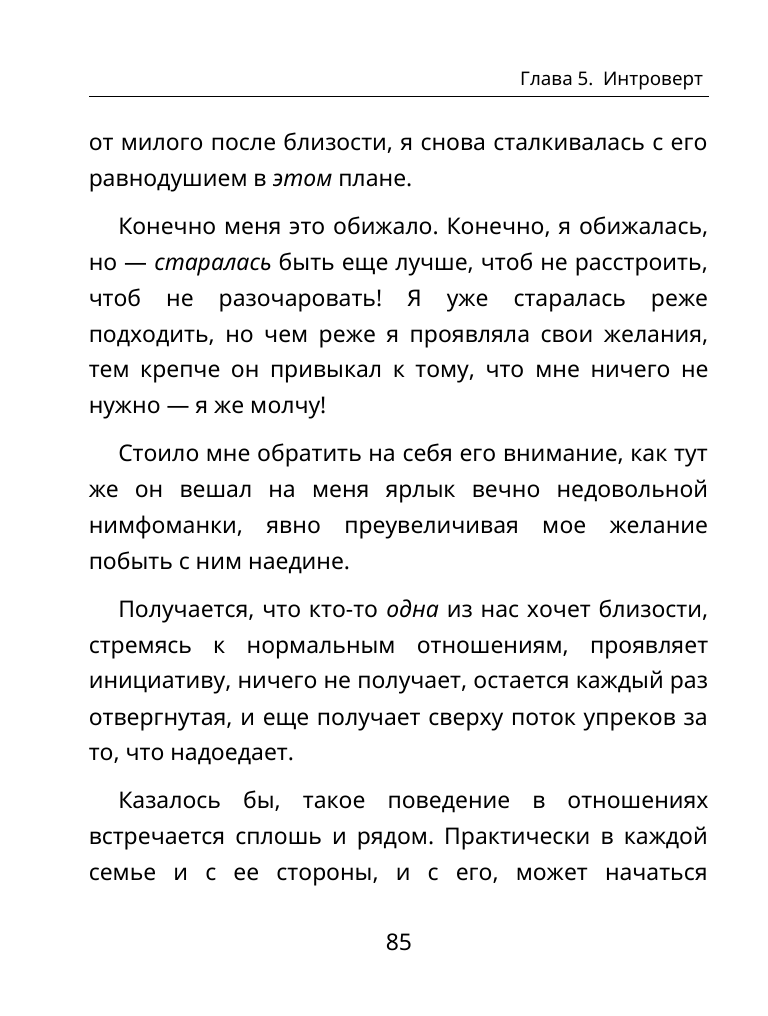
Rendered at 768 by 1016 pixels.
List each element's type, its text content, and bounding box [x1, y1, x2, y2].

text Стоило мне обратить на себя его внимание, как тут же он вешал на меня ярлык вечно недовольной нимфоманки, явно преувеличивая мое желание побыть с ним наедине. [88, 437, 709, 576]
text от милого после близости, я снова сталкивалась с его равнодушием в этом плане. [88, 126, 709, 193]
text Казалось бы, такое поведение в отношениях встречается сплошь и рядом. Практически в каждой семье и с ее стороны, и с его, может начаться [88, 784, 709, 887]
text Конечно меня это обижало. Конечно, я обижалась, но — старалась быть еще лучше, чтоб не расстроить, чтоб не разочаровать! Я уже старалась реже подходить, но чем реже я проявляла свои желания, тем крепче он привыкал к тому, что мне ничего не нужно — я же молчу! [88, 210, 709, 421]
text Получается, что кто-то одна из нас хочет близости, стремясь к нормальным отношениям, проявляет инициативу, ничего не получает, остается каждый раз отвергнутая, и еще получает сверху поток упреков за то, что надоедает. [88, 593, 709, 768]
